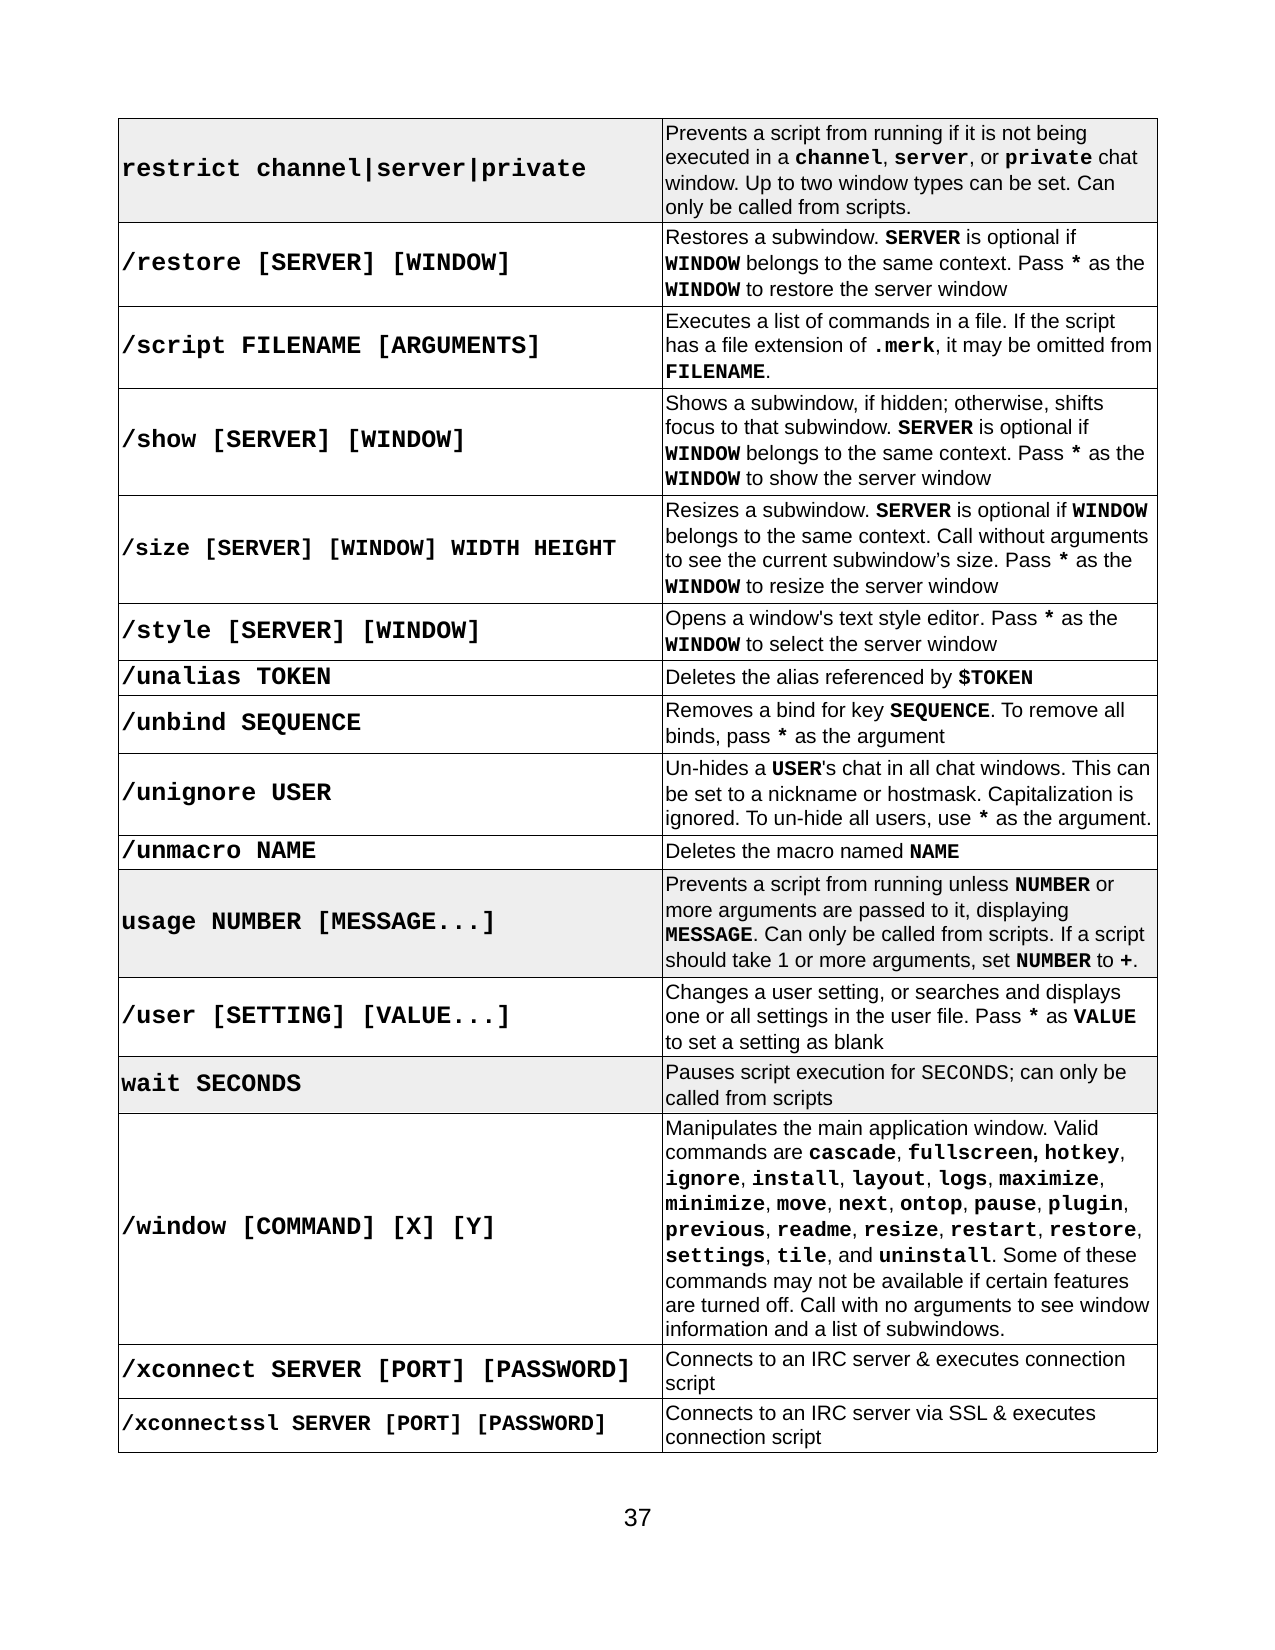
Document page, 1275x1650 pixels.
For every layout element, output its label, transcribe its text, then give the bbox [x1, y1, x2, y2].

table_cell /unmacro NAME [119, 836, 662, 869]
table_cell Prevents a script from running unless NUMBER or more arguments are passed to it, displaying MESSAGE. Can only be called from scripts. If a script should take 1 or more arguments, set NUMBER to +. [663, 870, 1157, 977]
table_cell Connects to an IRC server via SSL & executes connection script [663, 1399, 1157, 1452]
table_cell /xconnect SERVER [PORT] [PASSWORD] [119, 1345, 662, 1398]
table_cell Resizes a subwindow. SERVER is optional if WINDOW belongs to the same context. Call without arguments to see the current subwindow’s size. Pass * as the WINDOW to resize the server window [663, 496, 1157, 603]
table_cell Changes a user setting, or searches and displays one or all settings in the user file. Pass * as VALUE to set a setting as blank [663, 978, 1157, 1056]
table_cell Executes a list of commands in a file. If the script has a file extension of .merk, it may be omitted from FILENAME. [663, 307, 1157, 387]
table_cell wait SECONDS [119, 1057, 662, 1112]
table_cell Manipulates the main application window. Valid commands are cascade, fullscreen, hotkey, ignore, install, layout, logs, maximize, minimize, move, next, ontop, pause, plugin, previous, readme, resize, restart, restore, settings, tile, and uninstall. Some of these commands may not be available if certain features are turned off. Call with no arguments to see window information and a list of subwindows. [663, 1114, 1157, 1343]
table_cell /size [SERVER] [WINDOW] WIDTH HEIGHT [119, 496, 662, 603]
table_cell /unalias TOKEN [119, 661, 662, 695]
table_cell Deletes the macro named NAME [663, 836, 1157, 869]
table_cell /unignore USER [119, 754, 662, 834]
table_cell Connects to an IRC server & executes connection script [663, 1345, 1157, 1398]
table_cell /window [COMMAND] [X] [Y] [119, 1114, 662, 1343]
table_cell Prevents a script from running if it is not being executed in a channel, server, or private chat window. Up to two window types can be set. Can only be called from scripts. [663, 119, 1157, 222]
table_cell Opens a window's text style editor. Pass * as the WINDOW to select the server window [663, 604, 1157, 660]
table_cell Shows a subwindow, if hidden; otherwise, shifts focus to that subwindow. SERVER is optional if WINDOW belongs to the same context. Pass * as the WINDOW to show the server window [663, 389, 1157, 495]
table_cell /script FILENAME [ARGUMENTS] [119, 307, 662, 387]
table_cell /unbind SEQUENCE [119, 696, 662, 753]
table_cell Pauses script execution for SECONDS; can only be called from scripts [663, 1057, 1157, 1112]
table_cell /show [SERVER] [WINDOW] [119, 389, 662, 495]
table_cell /style [SERVER] [WINDOW] [119, 604, 662, 660]
table_cell usage NUMBER [MESSAGE...] [119, 870, 662, 977]
table_cell Deletes the alias referenced by $TOKEN [663, 661, 1157, 695]
table_cell Un-hides a USER's chat in all chat windows. This can be set to a nickname or hostmask. Capitalization is ignored. To un-hide all users, use * as the argument. [663, 754, 1157, 834]
table_cell restrict channel|server|private [119, 119, 662, 222]
table_cell /restore [SERVER] [WINDOW] [119, 223, 662, 306]
table_cell /user [SETTING] [VALUE...] [119, 978, 662, 1056]
table_cell Restores a subwindow. SERVER is optional if WINDOW belongs to the same context. Pass * as the WINDOW to restore the server window [663, 223, 1157, 306]
table_cell Removes a bind for key SEQUENCE. To remove all binds, pass * as the argument [663, 696, 1157, 753]
table_cell /xconnectssl SERVER [PORT] [PASSWORD] [119, 1399, 662, 1452]
